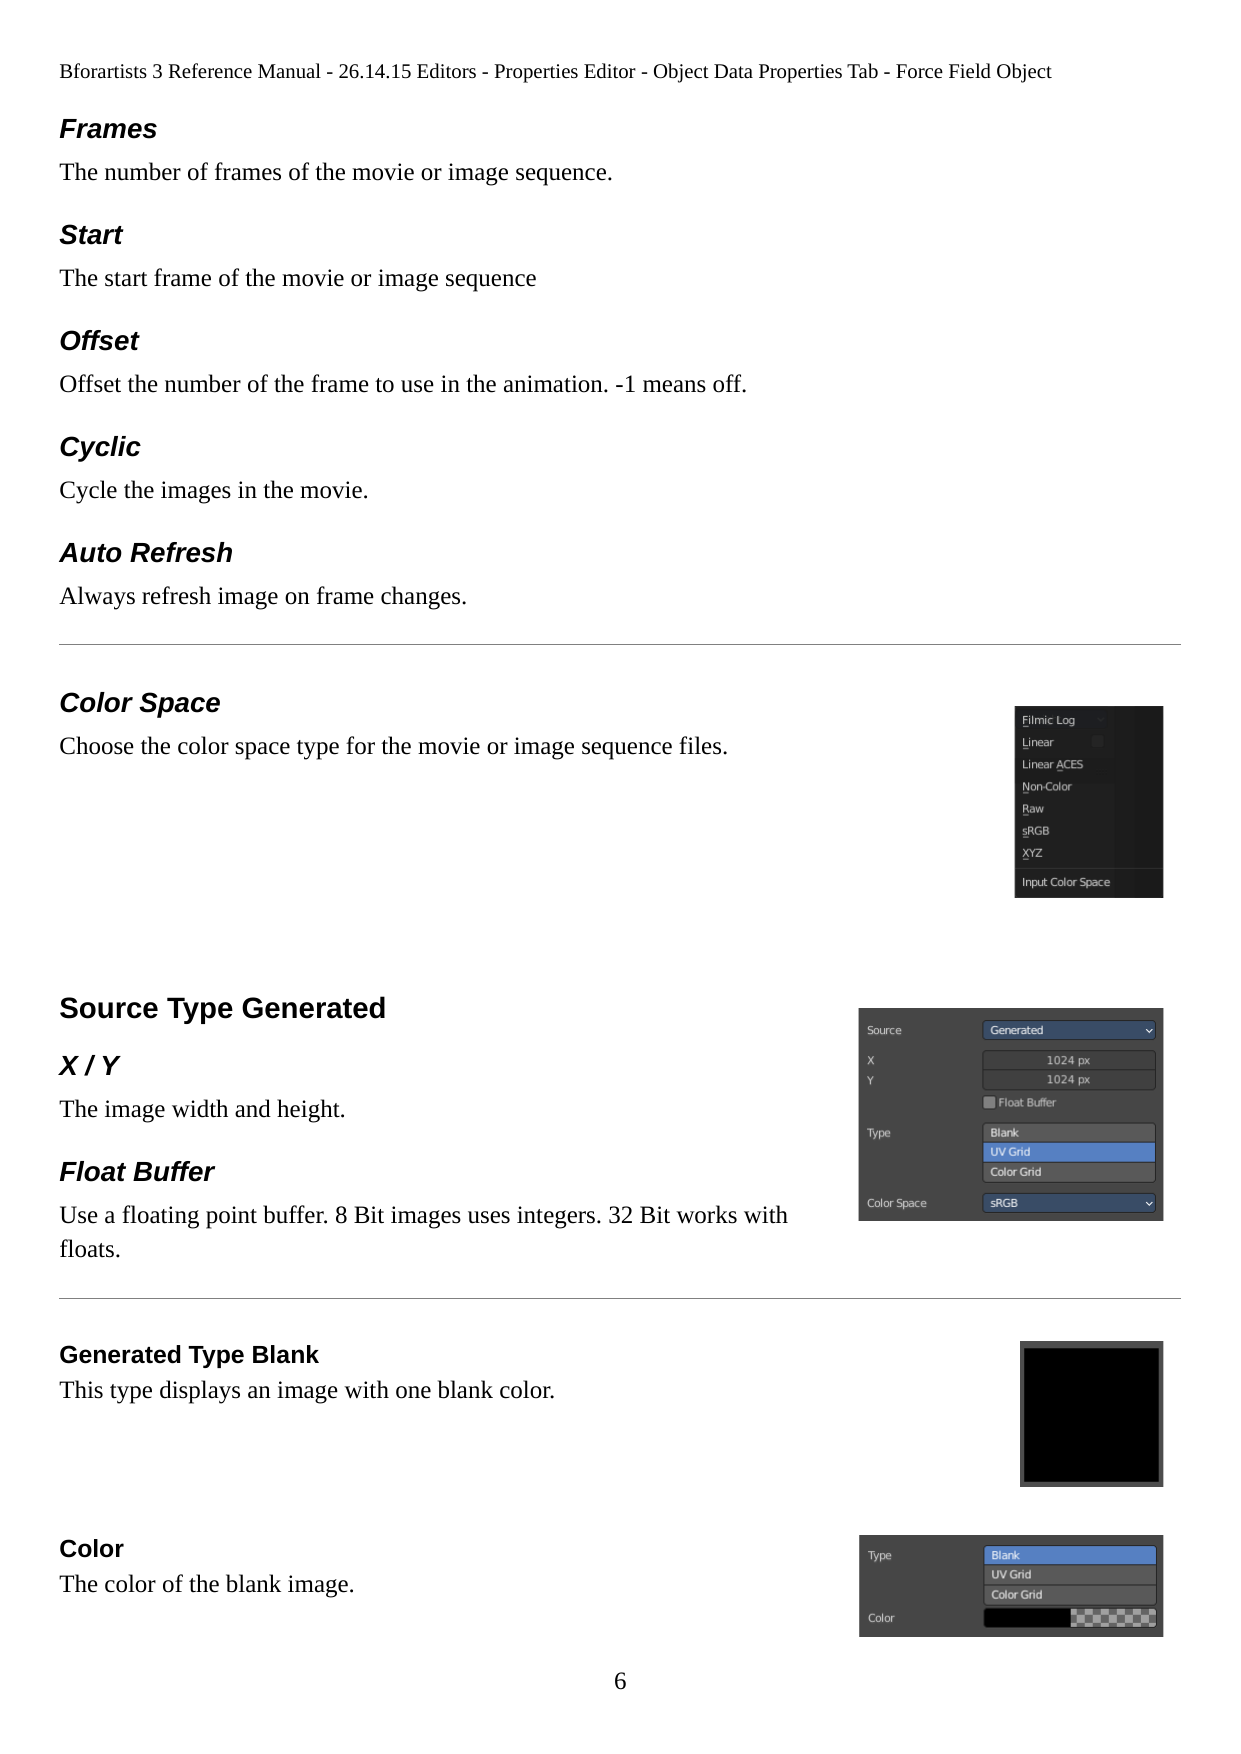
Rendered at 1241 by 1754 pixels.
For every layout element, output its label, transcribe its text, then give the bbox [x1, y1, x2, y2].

picture [1020, 1341, 1164, 1487]
text Offset the number of the frame to use in the animation. -1 means off. [59, 369, 1181, 398]
subtitle Frames [59, 113, 1181, 144]
text The start frame of the movie or image sequence [59, 263, 1181, 292]
picture [1014, 706, 1164, 898]
subtitle Color [59, 1534, 1181, 1563]
subtitle Float Buffer [59, 1155, 858, 1187]
text Choose the color space type for the movie or image sequence files. [59, 731, 1014, 759]
subtitle Source Type Generated [59, 991, 1181, 1024]
picture [858, 1008, 1164, 1221]
text This type displays an image with one blank color. [59, 1375, 1020, 1403]
text Cycle the images in the movie. [59, 475, 1181, 503]
text The color of the blank image. [59, 1569, 859, 1598]
text The number of frames of the movie or image sequence. [59, 157, 1181, 186]
subtitle Generated Type Blank [59, 1340, 1181, 1368]
subtitle Cyclic [59, 430, 1181, 462]
text Use a floating point buffer. 8 Bit images uses integers. 32 Bit works with floats. [59, 1200, 1181, 1263]
subtitle Color Space [59, 686, 1181, 718]
subtitle [1164, 1049, 1181, 1081]
subtitle X / Y [59, 1049, 858, 1081]
subtitle Offset [59, 324, 1181, 356]
subtitle Start [59, 218, 1181, 250]
text The image width and height. [59, 1094, 858, 1123]
text Always refresh image on frame changes. [59, 581, 1181, 609]
subtitle Auto Refresh [59, 536, 1181, 568]
subtitle [1164, 1155, 1181, 1187]
picture [859, 1535, 1164, 1637]
